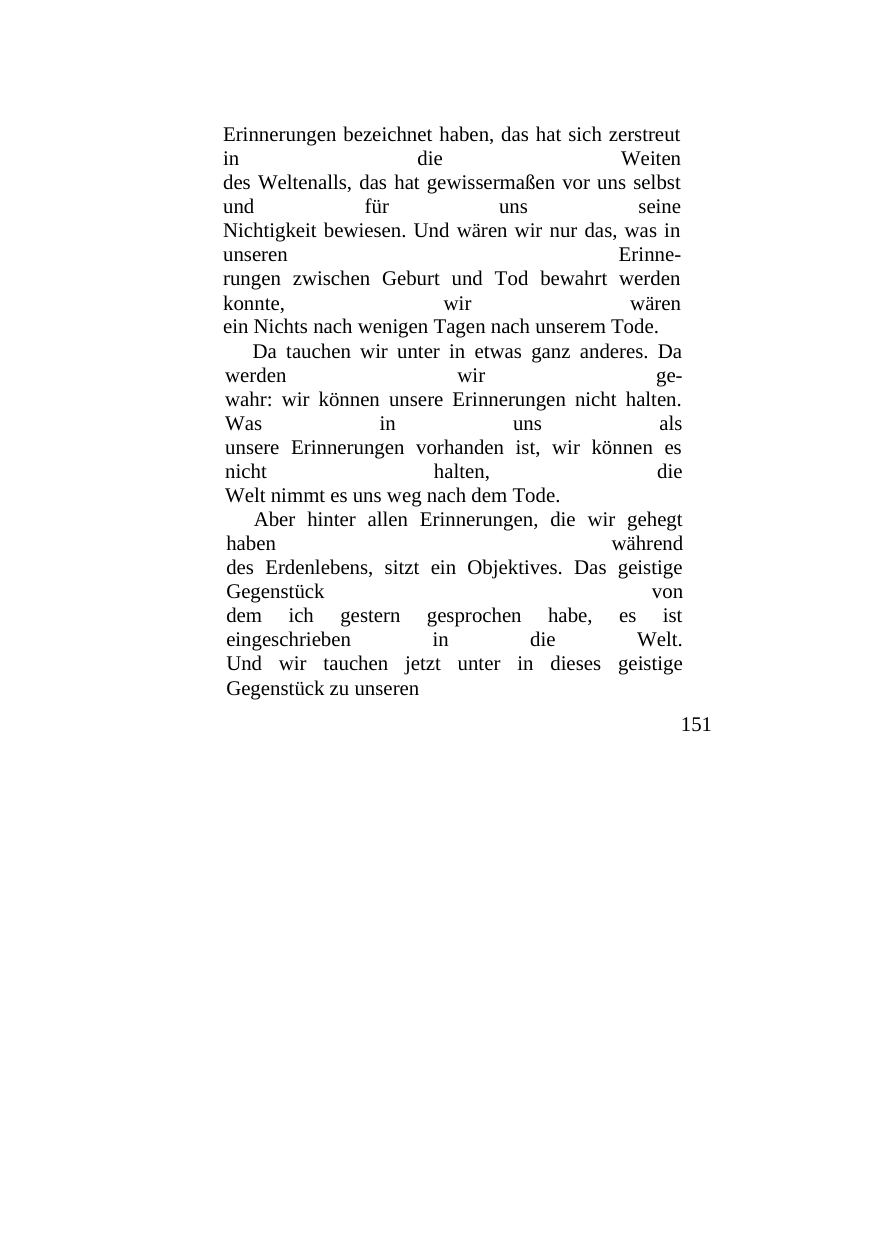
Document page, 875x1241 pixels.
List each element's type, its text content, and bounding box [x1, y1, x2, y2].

text Da tauchen wir unter in etwas ganz anderes. Da werden wir ge- wahr: wir können unsere Erinnerungen nicht halten. Was in uns als unsere Erinnerungen vorhanden ist, wir können es nicht halten, die Welt nimmt es uns weg nach dem Tode. [225, 338, 682, 507]
text 151 [681, 712, 812, 736]
text Erinnerungen bezeichnet haben, das hat sich zerstreut in die Weiten des Weltenalls, das hat gewissermaßen vor uns selbst und für uns seine Nichtigkeit bewiesen. Und wären wir nur das, was in unseren Erinne- rungen zwischen Geburt und Tod bewahrt werden konnte, wir wären ein Nichts nach wenigen Tagen nach unserem Tode. [223, 122, 681, 338]
text Aber hinter allen Erinnerungen, die wir gehegt haben während des Erdenlebens, sitzt ein Objektives. Das geistige Gegenstück von dem ich gestern gesprochen habe, es ist eingeschrieben in die Welt. Und wir tauchen jetzt unter in dieses geistige Gegenstück zu unseren [226, 507, 683, 699]
